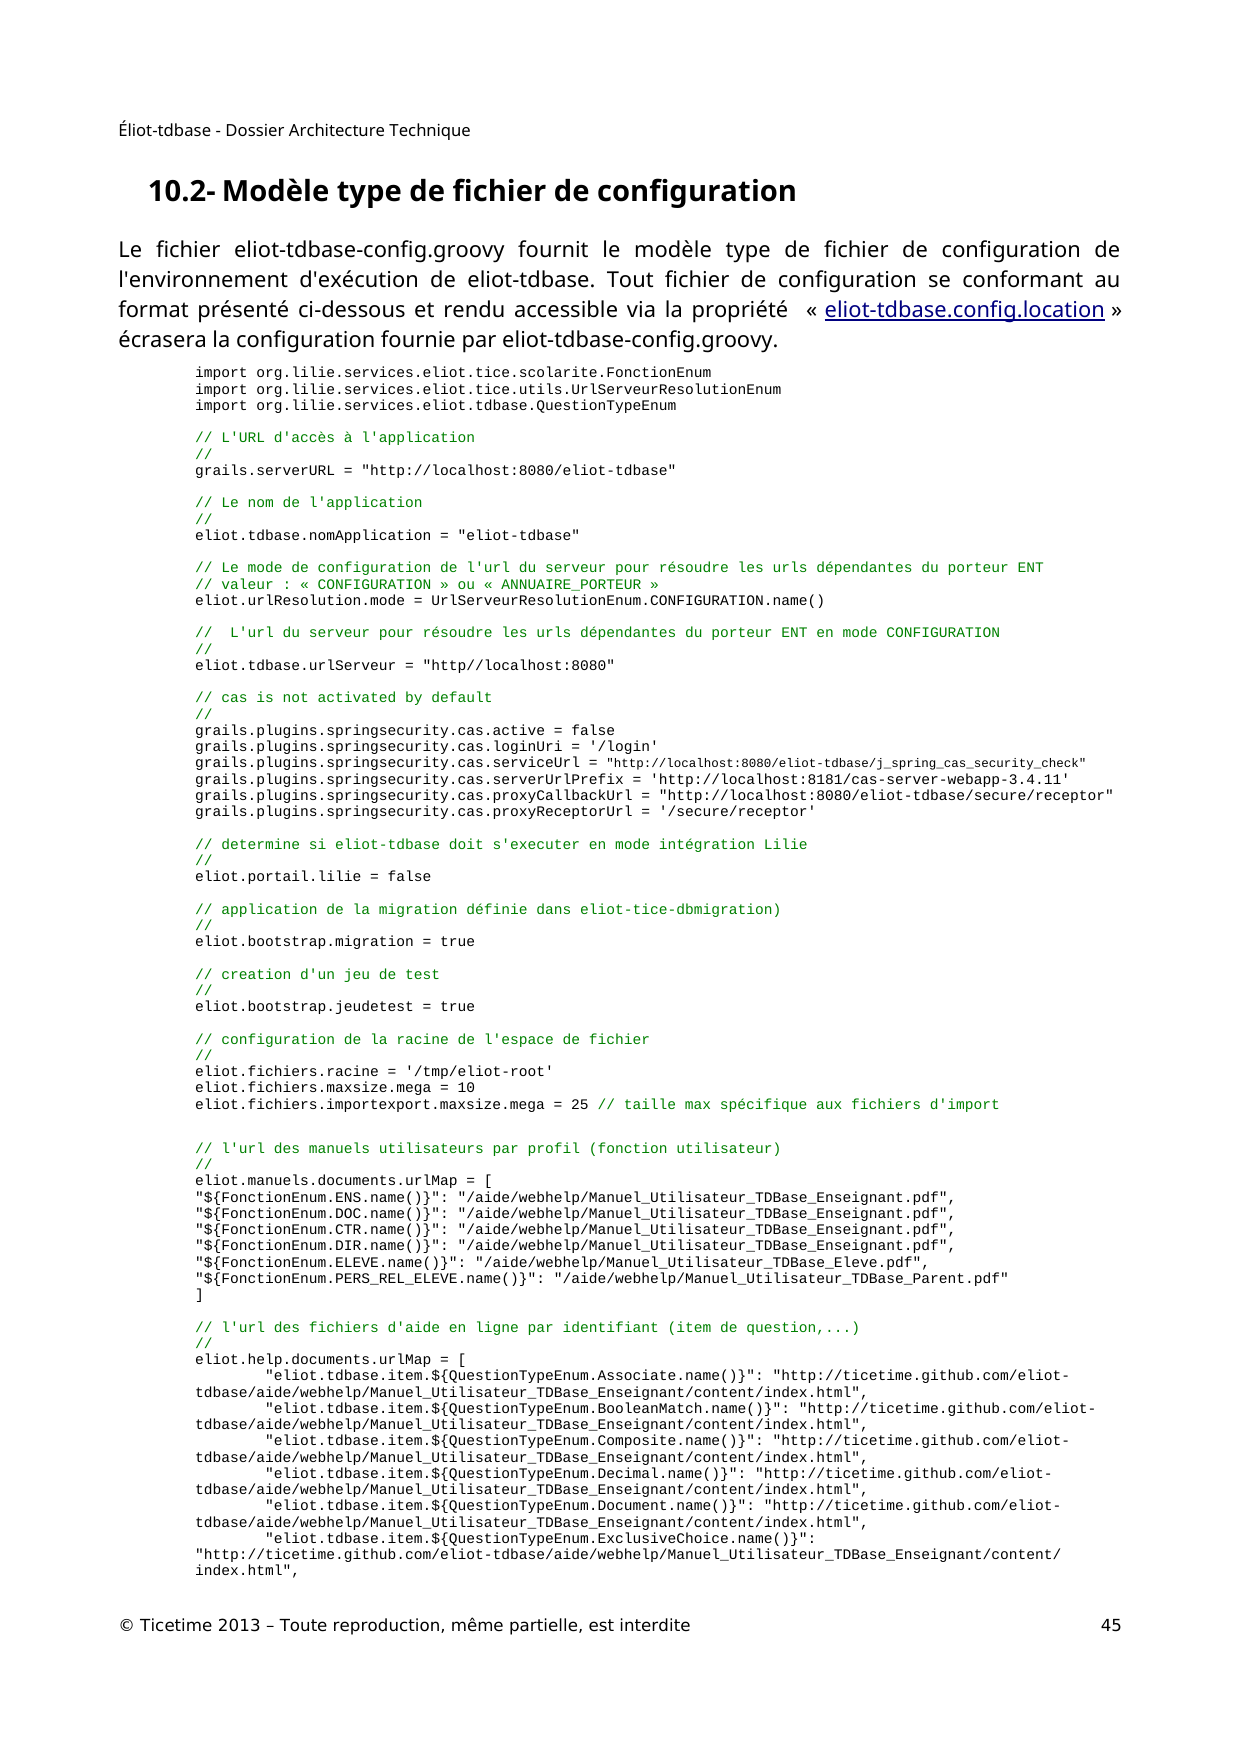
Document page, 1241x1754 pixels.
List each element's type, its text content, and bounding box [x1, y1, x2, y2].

text "${FonctionEnum.ENS.name()}": "/aide/webhelp/Manuel_Utilisateur_TDBase_Enseignant.pdf", [195, 1190, 1122, 1206]
text eliot.fichiers.racine = '/tmp/eliot-root' [195, 1064, 1122, 1081]
text // [195, 918, 1122, 934]
text import org.lilie.services.eliot.tdbase.QuestionTypeEnum [195, 398, 1122, 414]
text // L'URL d'accès à l'application [195, 431, 1122, 447]
text eliot.help.documents.urlMap = [ [195, 1353, 1122, 1369]
text // [195, 1048, 1122, 1064]
text grails.serverURL = "http://localhost:8080/eliot-tdbase" [195, 463, 1122, 479]
text // application de la migration définie dans eliot-tice-dbmigration) [195, 902, 1122, 918]
text eliot.bootstrap.migration = true [195, 934, 1122, 951]
text grails.plugins.springsecurity.cas.serverUrlPrefix = 'http://localhost:8181/cas-server-webapp-3.4.11' [195, 772, 1122, 788]
text // [195, 512, 1122, 528]
text "eliot.tdbase.item.${QuestionTypeEnum.ExclusiveChoice.name()}": "http://ticetime.github.com/eliot-tdbase/aide/webhelp/Manuel_Utilisateur_TDBase_Enseignant/content/index.html", [195, 1531, 1122, 1580]
text grails.plugins.springsecurity.cas.active = false [195, 723, 1122, 739]
text eliot.portail.lilie = false [195, 869, 1122, 886]
subtitle Modèle type de fichier de configuration [118, 171, 1122, 210]
text // L'url du serveur pour résoudre les urls dépendantes du porteur ENT en mode CONFIGURATION [195, 626, 1122, 642]
text // determine si eliot-tdbase doit s'executer en mode intégration Lilie [195, 837, 1122, 853]
text // l'url des fichiers d'aide en ligne par identifiant (item de question,...) [195, 1320, 1122, 1336]
text grails.plugins.springsecurity.cas.proxyCallbackUrl = "http://localhost:8080/eliot-tdbase/secure/receptor" [195, 788, 1122, 804]
text // [195, 447, 1122, 463]
text eliot.urlResolution.mode = UrlServeurResolutionEnum.CONFIGURATION.name() [195, 593, 1122, 609]
text "${FonctionEnum.ELEVE.name()}": "/aide/webhelp/Manuel_Utilisateur_TDBase_Eleve.pdf", [195, 1255, 1122, 1271]
text "eliot.tdbase.item.${QuestionTypeEnum.Document.name()}": "http://ticetime.github.com/eliot-tdbase/aide/webhelp/Manuel_Utilisateur_TDBase_Enseignant/content/index.html", [195, 1499, 1122, 1531]
text grails.plugins.springsecurity.cas.proxyReceptorUrl = '/secure/receptor' [195, 804, 1122, 821]
text eliot.manuels.documents.urlMap = [ [195, 1174, 1122, 1190]
text "eliot.tdbase.item.${QuestionTypeEnum.BooleanMatch.name()}": "http://ticetime.github.com/eliot-tdbase/aide/webhelp/Manuel_Utilisateur_TDBase_Enseignant/content/index.html", [195, 1401, 1122, 1434]
text import org.lilie.services.eliot.tice.scolarite.FonctionEnum [195, 366, 1122, 382]
text grails.plugins.springsecurity.cas.loginUri = '/login' [195, 739, 1122, 756]
text "eliot.tdbase.item.${QuestionTypeEnum.Composite.name()}": "http://ticetime.github.com/eliot-tdbase/aide/webhelp/Manuel_Utilisateur_TDBase_Enseignant/content/index.html", [195, 1434, 1122, 1466]
text // cas is not activated by default [195, 691, 1122, 707]
text // [195, 707, 1122, 723]
text import org.lilie.services.eliot.tice.utils.UrlServeurResolutionEnum [195, 382, 1122, 398]
text grails.plugins.springsecurity.cas.serviceUrl = "http://localhost:8080/eliot-tdbase/j_spring_cas_security_check" [195, 756, 1122, 772]
text // [195, 1336, 1122, 1353]
text // creation d'un jeu de test [195, 967, 1122, 983]
text // [195, 853, 1122, 869]
text // [195, 642, 1122, 658]
text // valeur : « CONFIGURATION » ou « ANNUAIRE_PORTEUR » [195, 577, 1122, 593]
text eliot.fichiers.maxsize.mega = 10 [195, 1081, 1122, 1097]
text "${FonctionEnum.DIR.name()}": "/aide/webhelp/Manuel_Utilisateur_TDBase_Enseignant.pdf", [195, 1239, 1122, 1255]
text "${FonctionEnum.CTR.name()}": "/aide/webhelp/Manuel_Utilisateur_TDBase_Enseignant.pdf", [195, 1223, 1122, 1239]
text // Le mode de configuration de l'url du serveur pour résoudre les urls dépendantes du porteur ENT [195, 561, 1122, 577]
text // configuration de la racine de l'espace de fichier [195, 1032, 1122, 1048]
text eliot.fichiers.importexport.maxsize.mega = 25 // taille max spécifique aux fichiers d'import [118, 1097, 1122, 1113]
text eliot.tdbase.nomApplication = "eliot-tdbase" [195, 528, 1122, 544]
text "${FonctionEnum.DOC.name()}": "/aide/webhelp/Manuel_Utilisateur_TDBase_Enseignant.pdf", [195, 1206, 1122, 1223]
text Le fichier eliot-tdbase-config.groovy fournit le modèle type de fichier de configuration de l'environnement d'exécution de eliot-tdbase. Tout fichier de configuration se conformant au format présenté ci-dessous et rendu accessible via la propriété « eliot-tdbase.config.location » écrasera la configuration fournie par eliot-tdbase-config.groovy. [118, 234, 1122, 354]
text eliot.bootstrap.jeudetest = true [195, 999, 1122, 1016]
text eliot.tdbase.urlServeur = "http//localhost:8080" [195, 658, 1122, 674]
text // [195, 1158, 1122, 1174]
text // l'url des manuels utilisateurs par profil (fonction utilisateur) [195, 1141, 1122, 1158]
text "${FonctionEnum.PERS_REL_ELEVE.name()}": "/aide/webhelp/Manuel_Utilisateur_TDBase_Parent.pdf" [195, 1271, 1122, 1288]
text "eliot.tdbase.item.${QuestionTypeEnum.Associate.name()}": "http://ticetime.github.com/eliot-tdbase/aide/webhelp/Manuel_Utilisateur_TDBase_Enseignant/content/index.html", [195, 1369, 1122, 1401]
text // [195, 983, 1122, 999]
text // Le nom de l'application [195, 496, 1122, 512]
text "eliot.tdbase.item.${QuestionTypeEnum.Decimal.name()}": "http://ticetime.github.com/eliot-tdbase/aide/webhelp/Manuel_Utilisateur_TDBase_Enseignant/content/index.html", [195, 1466, 1122, 1499]
text ] [195, 1288, 1122, 1304]
